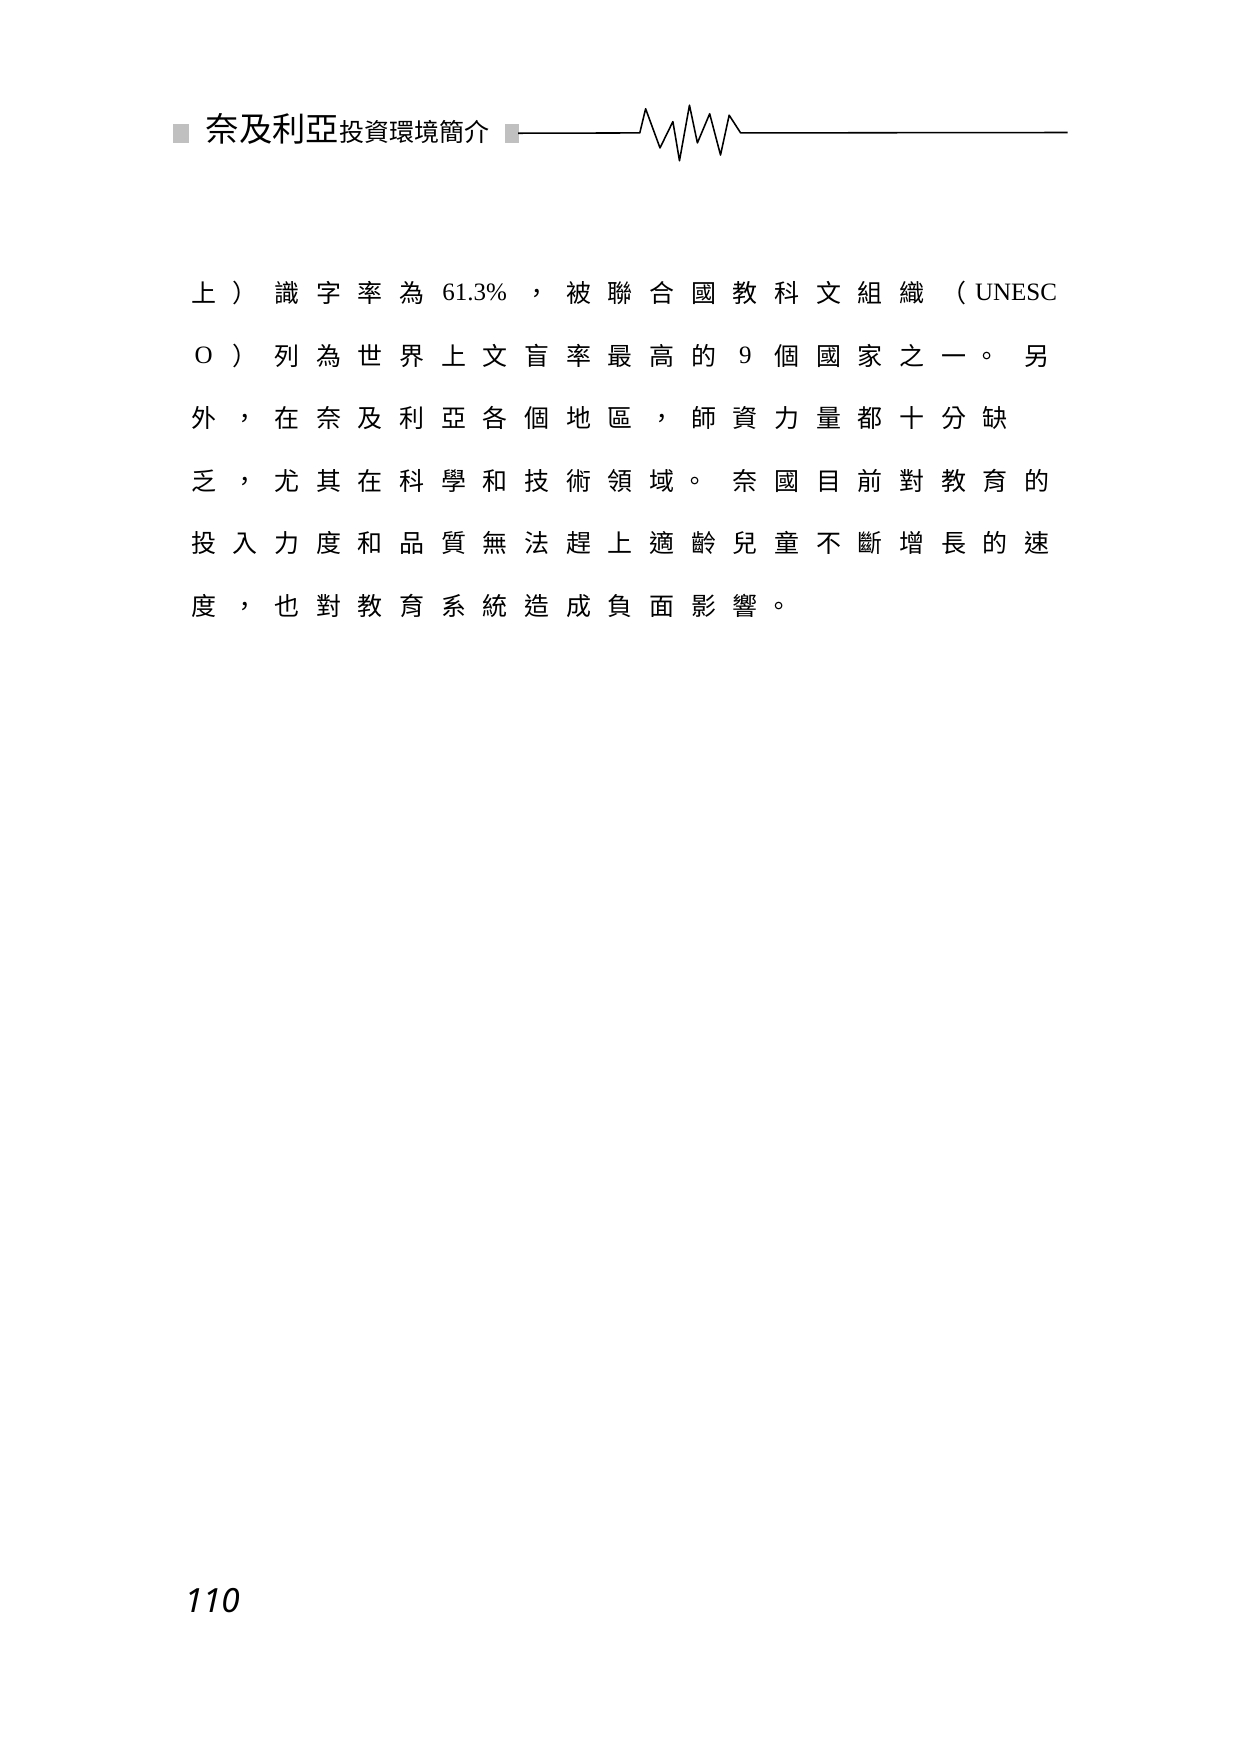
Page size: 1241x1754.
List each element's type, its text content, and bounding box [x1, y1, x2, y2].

text 上）識字率為61.3%，被聯合國教科文組織（UNESCO）列為世界上文盲率最高的9個國家之一。另外，在奈及利亞各個地區，師資力量都十分缺乏，尤其在科學和技術領域。奈國目前對教育的投入力度和品質無法趕上適齡兒童不斷增長的速度，也對教育系統造成負面影響。 [183, 250, 1058, 625]
